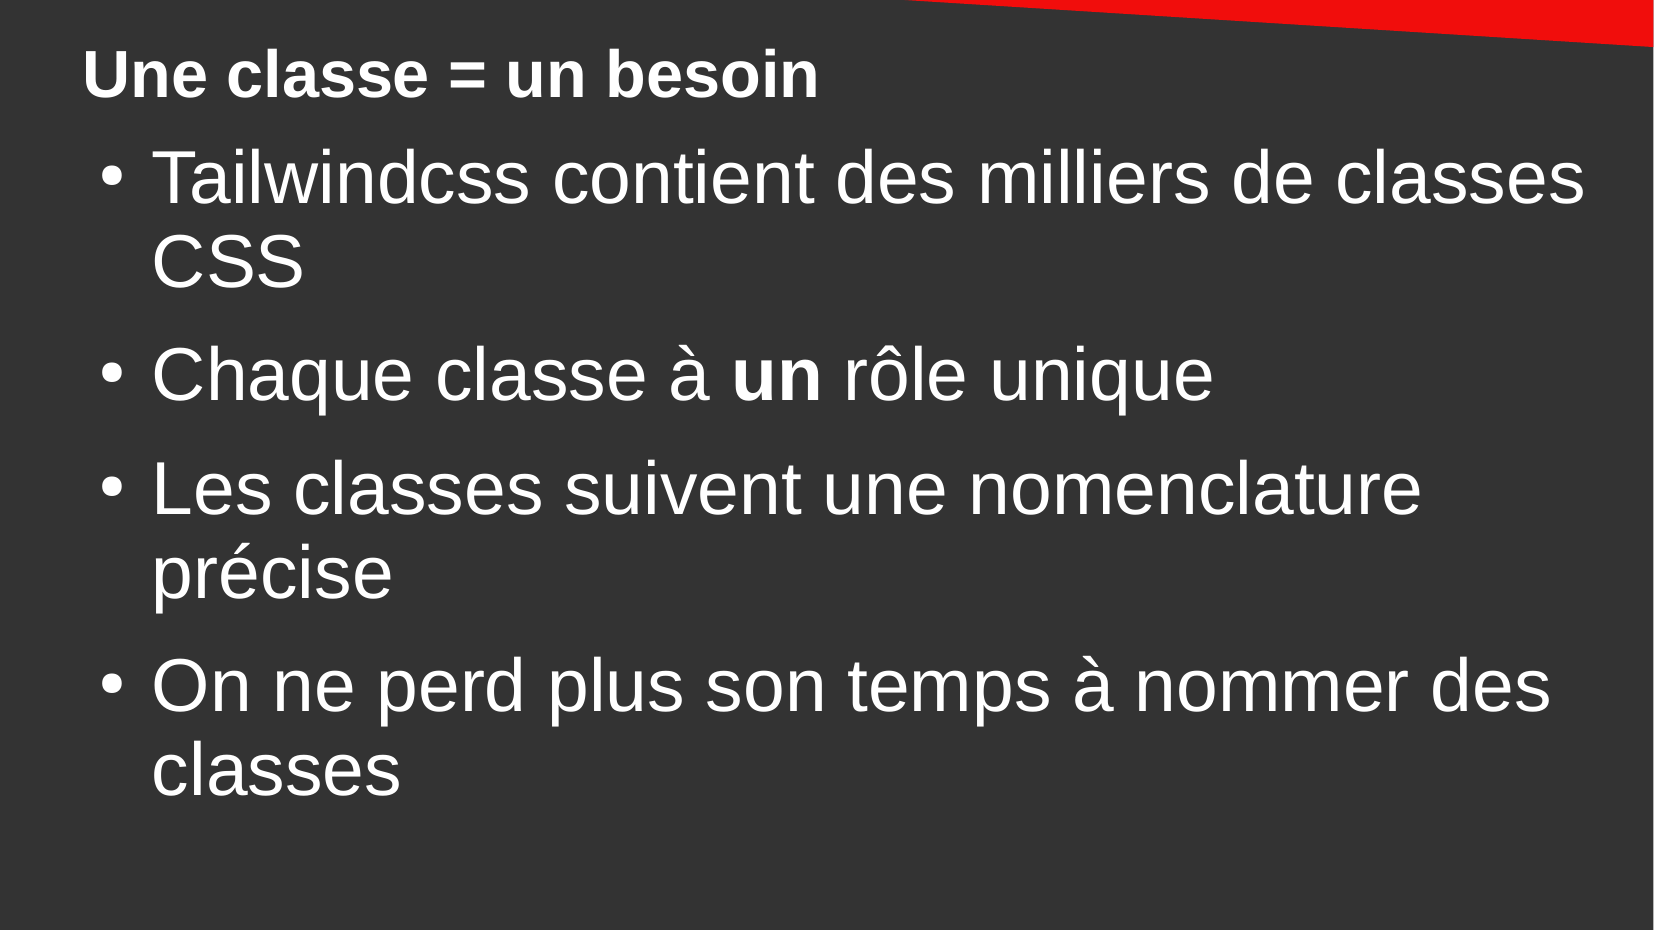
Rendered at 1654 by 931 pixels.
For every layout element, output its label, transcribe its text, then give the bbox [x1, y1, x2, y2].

text_box [904, 0, 1654, 48]
title Une classe = un besoin [82, 37, 1571, 114]
list Tailwindcss contient des milliers de classes CSS Chaque classe à un rôle unique Les classes suivent une nomenclature précise On ne perd plus son temps à nommer des classes [80, 135, 1620, 851]
